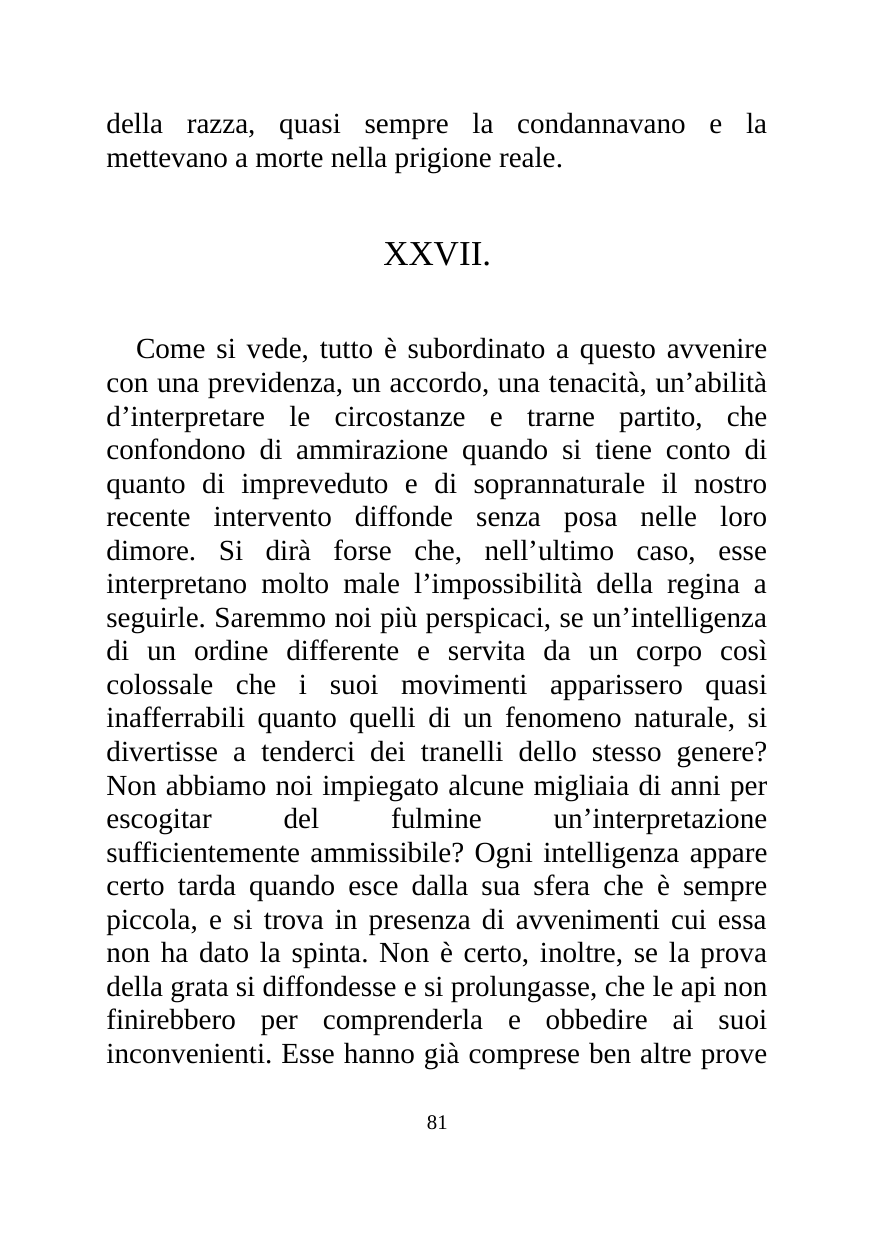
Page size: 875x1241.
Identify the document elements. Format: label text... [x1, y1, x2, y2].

subtitle XXVII. [106, 232, 768, 273]
text della razza, quasi sempre la condannavano e la mettevano a morte nella prigione reale. [106, 106, 768, 173]
text Come si vede, tutto è subordinato a questo avvenire con una previdenza, un accordo, una tenacità, un’abilità d’interpretare le circostanze e trarne partito, che confondono di ammirazione quando si tiene conto di quanto di impreveduto e di soprannaturale il nostro recente intervento diffonde senza posa nelle loro dimore. Si dirà forse che, nell’ultimo caso, esse interpretano molto male l’impossibilità della regina a seguirle. Saremmo noi più perspicaci, se un’intelligenza di un ordine differente e servita da un corpo così colossale che i suoi movimenti apparissero quasi inafferrabili quanto quelli di un fenomeno naturale, si divertisse a tenderci dei tranelli dello stesso genere? Non abbiamo noi impiegato alcune migliaia di anni per escogitar del fulmine un’interpretazione sufficientemente ammissibile? Ogni intelligenza appare certo tarda quando esce dalla sua sfera che è sempre piccola, e si trova in presenza di avvenimenti cui essa non ha dato la spinta. Non è certo, inoltre, se la prova della grata si diffondesse e si prolungasse, che le api non finirebbero per comprenderla e obbedire ai suoi inconvenienti. Esse hanno già comprese ben altre prove [106, 332, 768, 1069]
